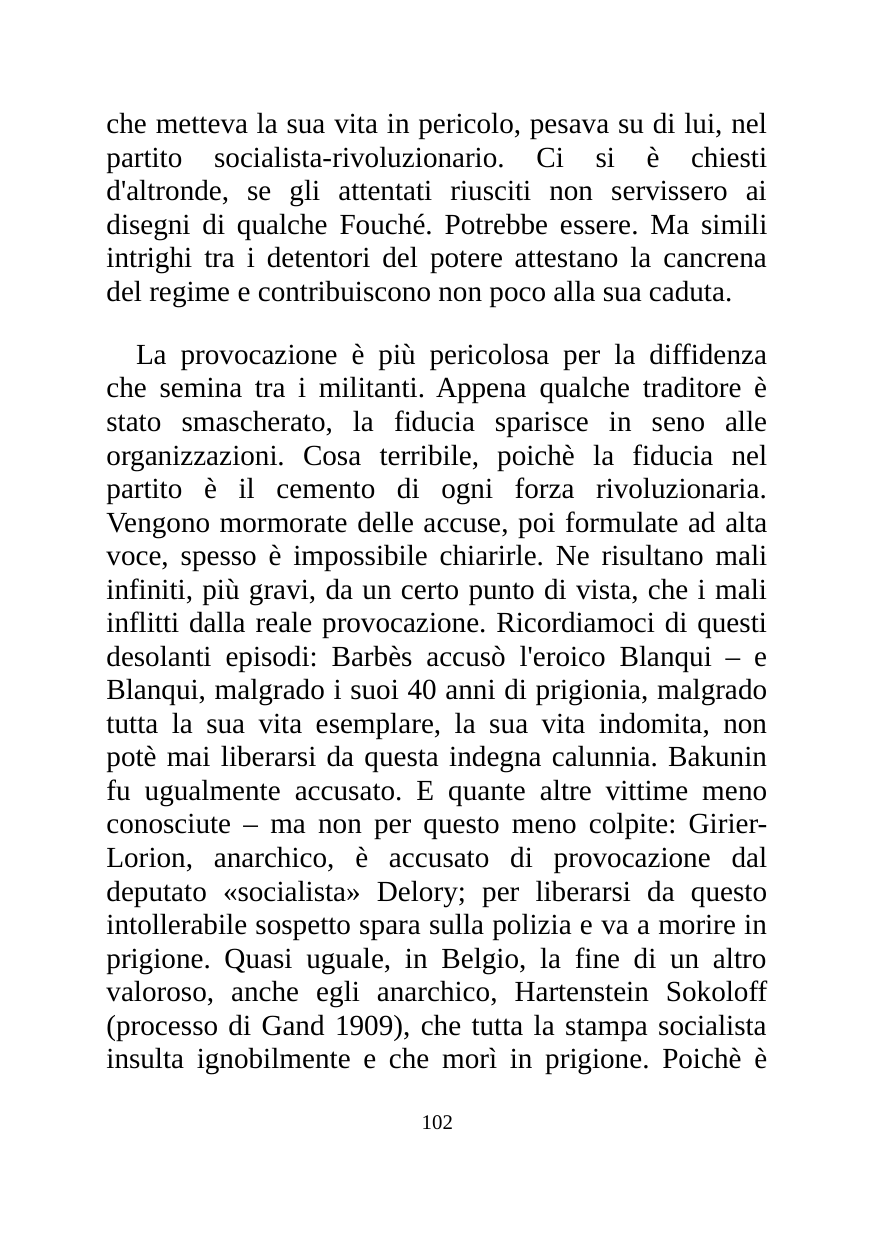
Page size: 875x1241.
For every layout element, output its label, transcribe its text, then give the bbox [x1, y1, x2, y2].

text La provocazione è più pericolosa per la diffidenza che semina tra i militanti. Appena qualche traditore è stato smascherato, la fiducia sparisce in seno alle organizzazioni. Cosa terribile, poichè la fiducia nel partito è il cemento di ogni forza rivoluzionaria. Vengono mormorate delle accuse, poi formulate ad alta voce, spesso è impossibile chiarirle. Ne risultano mali infiniti, più gravi, da un certo punto di vista, che i mali inflitti dalla reale provocazione. Ricordiamoci di questi desolanti episodi: Barbès accusò l'eroico Blanqui – e Blanqui, malgrado i suoi 40 anni di prigionia, malgrado tutta la sua vita esemplare, la sua vita indomita, non potè mai liberarsi da questa indegna calunnia. Bakunin fu ugualmente accusato. E quante altre vittime meno conosciute – ma non per questo meno colpite: Girier-Lorion, anarchico, è accusato di provocazione dal deputato «socialista» Delory; per liberarsi da questo intollerabile sospetto spara sulla polizia e va a morire in prigione. Quasi uguale, in Belgio, la fine di un altro valoroso, anche egli anarchico, Hartenstein Sokoloff (processo di Gand 1909), che tutta la stampa socialista insulta ignobilmente e che morì in prigione. Poichè è [106, 337, 768, 1075]
text che metteva la sua vita in pericolo, pesava su di lui, nel partito socialista-rivoluzionario. Ci si è chiesti d'altronde, se gli attentati riusciti non servissero ai disegni di qualche Fouché. Potrebbe essere. Ma simili intrighi tra i detentori del potere attestano la cancrena del regime e contribuiscono non poco alla sua caduta. [106, 106, 768, 307]
